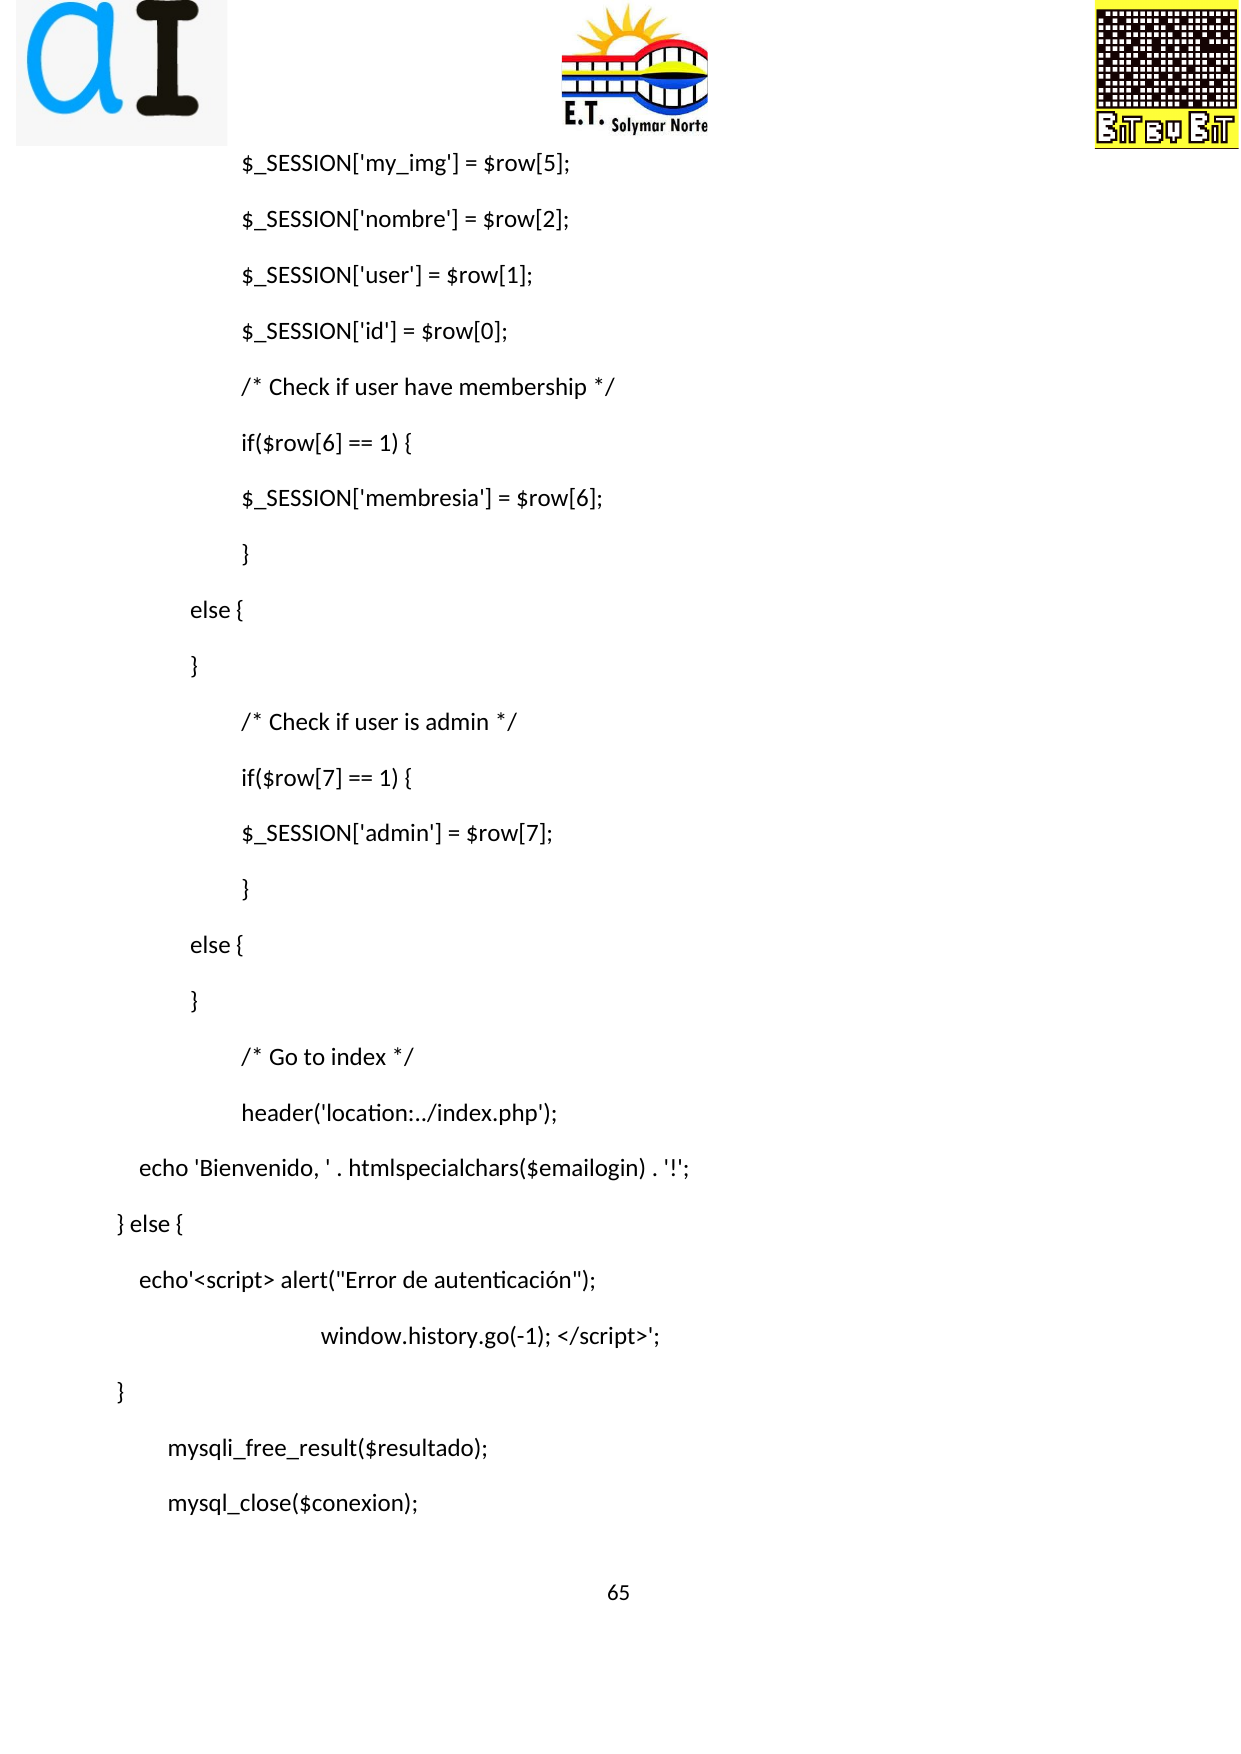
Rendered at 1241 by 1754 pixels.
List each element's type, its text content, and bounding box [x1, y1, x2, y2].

text $_SESSION['membresia'] = $row[6]; [94, 483, 1143, 513]
text echo 'Bienvenido, ' . htmlspecialchars($emailogin) . '!'; [94, 1153, 1143, 1183]
text if($row[7] == 1) { [94, 762, 1143, 792]
text } else { [94, 1208, 1143, 1239]
text $_SESSION['admin'] = $row[7]; [94, 818, 1143, 848]
text mysqli_free_result($resultado); [94, 1432, 1143, 1462]
text header('location:../index.php'); [94, 1097, 1143, 1127]
text $_SESSION['my_img'] = $row[5]; [94, 148, 1143, 178]
text $_SESSION['user'] = $row[1]; [94, 259, 1143, 290]
picture [1094, 0, 1239, 149]
text } [94, 873, 1143, 904]
text if($row[6] == 1) { [94, 427, 1143, 457]
text /* Check if user have membership */ [94, 371, 1143, 401]
text mysql_close($conexion); [94, 1488, 1143, 1518]
text /* Go to index */ [94, 1041, 1143, 1071]
text $_SESSION['id'] = $row[0]; [94, 315, 1143, 346]
text $_SESSION['nombre'] = $row[2]; [94, 203, 1143, 234]
text echo'<script> alert("Error de autenticación"); [94, 1264, 1143, 1295]
text } [94, 650, 1143, 681]
text else { [94, 929, 1143, 960]
text window.history.go(-1); </script>'; [94, 1320, 1143, 1351]
text } [94, 1376, 1143, 1406]
text } [94, 538, 1143, 569]
text /* Check if user is admin */ [94, 706, 1143, 736]
picture [561, 0, 708, 146]
text } [94, 985, 1143, 1016]
picture [16, 0, 228, 146]
text else { [94, 594, 1143, 625]
